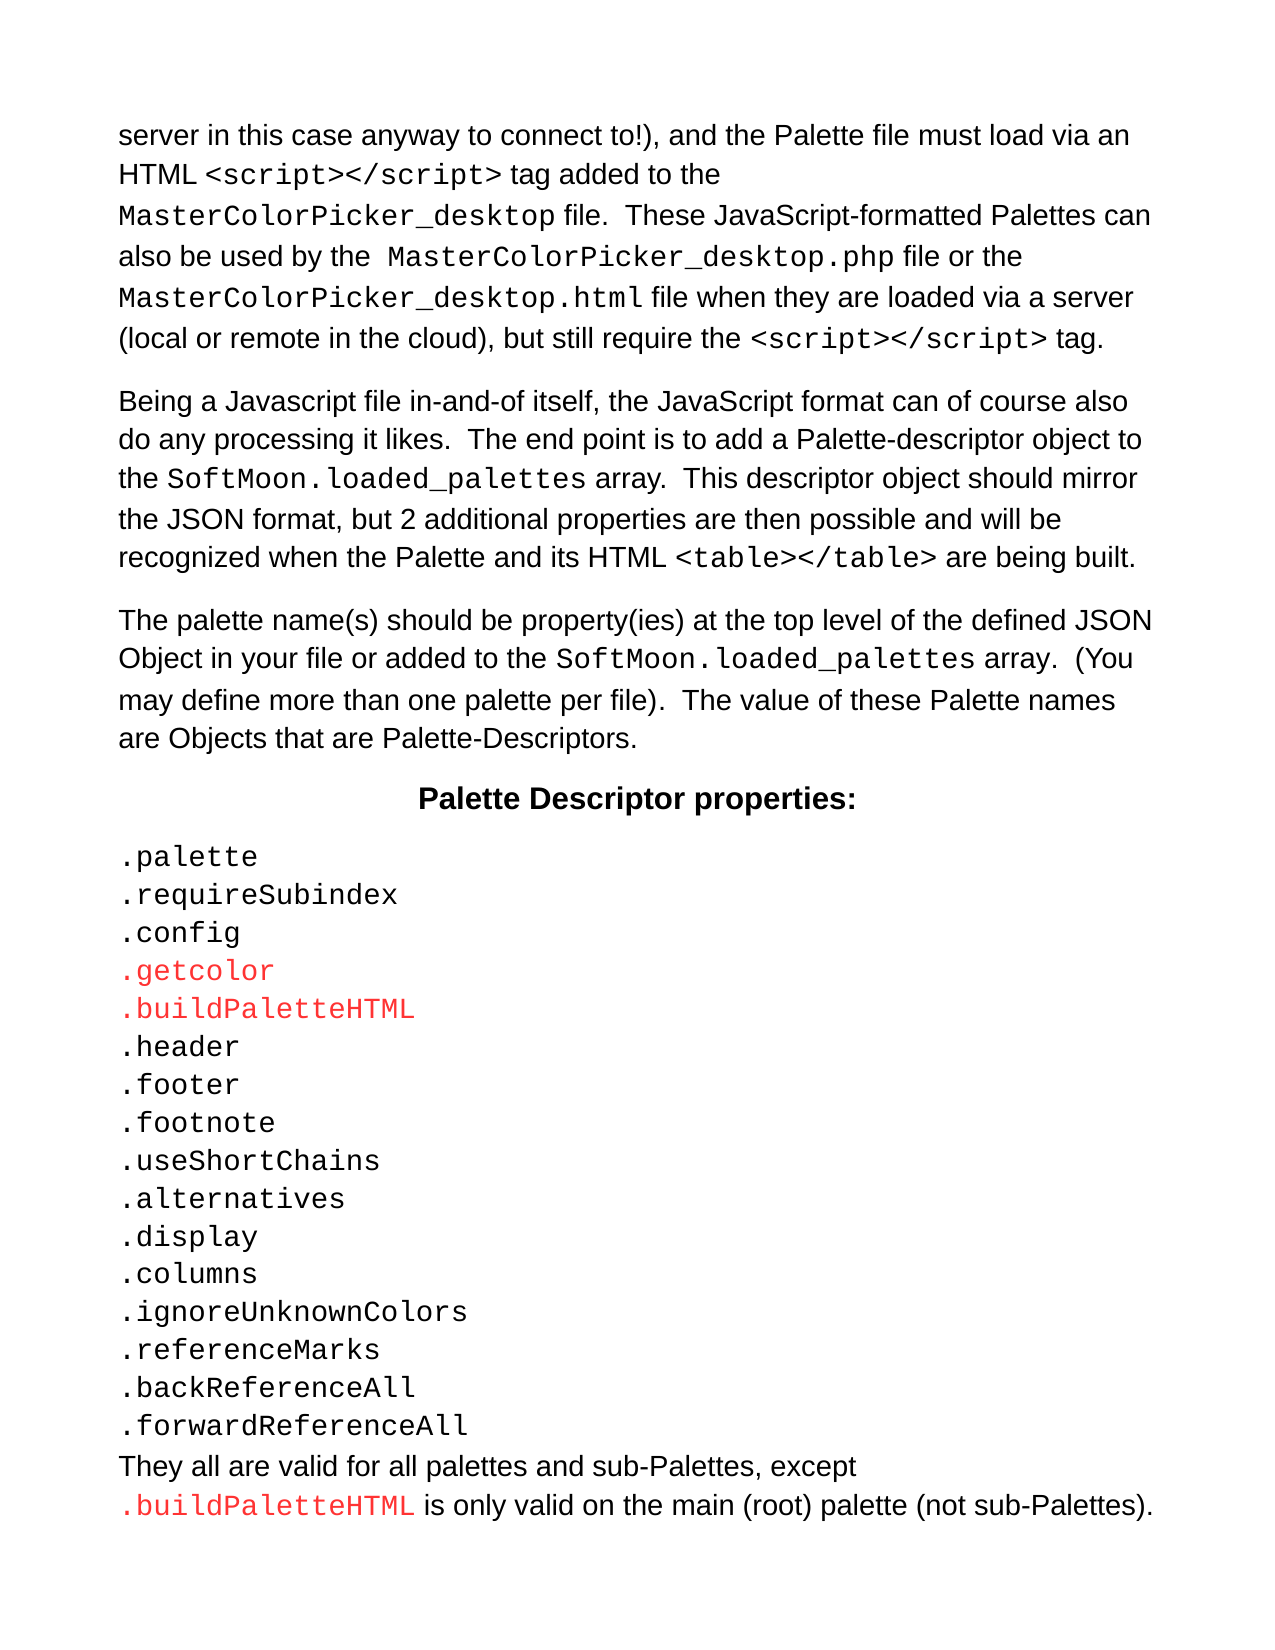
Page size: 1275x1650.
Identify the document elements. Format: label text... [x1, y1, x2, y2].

text .forwardReferenceAll [118, 1411, 1157, 1444]
text .palette [118, 842, 1157, 876]
text .getcolor [118, 956, 1157, 989]
text .config [118, 918, 1157, 951]
text server in this case anyway to connect to!), and the Palette file must load via an HTML <script></script> tag added to the MasterColorPicker_desktop file. These JavaScript-formatted Palettes can also be used by the MasterColorPicker_desktop.php file or the MasterColorPicker_desktop.html file when they are loaded via a server (local or remote in the cloud), but still require the <script></script> tag. [118, 118, 1157, 357]
text .columns [118, 1259, 1157, 1293]
text .requireSubindex [118, 880, 1157, 913]
text .buildPaletteHTML [118, 994, 1157, 1027]
text They all are valid for all palettes and sub-Palettes, except .buildPaletteHTML is only valid on the main (root) palette (not sub-Palettes). [118, 1449, 1157, 1524]
text .backReferenceAll [118, 1373, 1157, 1406]
text .useShortChains [118, 1146, 1157, 1179]
text The palette name(s) should be property(ies) at the top level of the defined JSON Object in your file or added to the SoftMoon.loaded_palettes array. (You may define more than one palette per file). The value of these Palette names are Objects that are Palette-Descriptors. [118, 603, 1157, 754]
text .footnote [118, 1108, 1157, 1141]
text .footer [118, 1070, 1157, 1103]
text .alternatives [118, 1184, 1157, 1217]
text Being a Javascript file in-and-of itself, the JavaScript format can of course also do any processing it likes. The end point is to add a Palette-descriptor object to the SoftMoon.loaded_palettes array. This descriptor object should mirror the JSON format, but 2 additional properties are then possible and will be recognized when the Palette and its HTML <table></table> are being built. [118, 384, 1157, 577]
text Palette Descriptor properties: [118, 780, 1157, 816]
text .referenceMarks [118, 1335, 1157, 1368]
text .header [118, 1032, 1157, 1065]
text .display [118, 1222, 1157, 1255]
text .ignoreUnknownColors [118, 1297, 1157, 1331]
